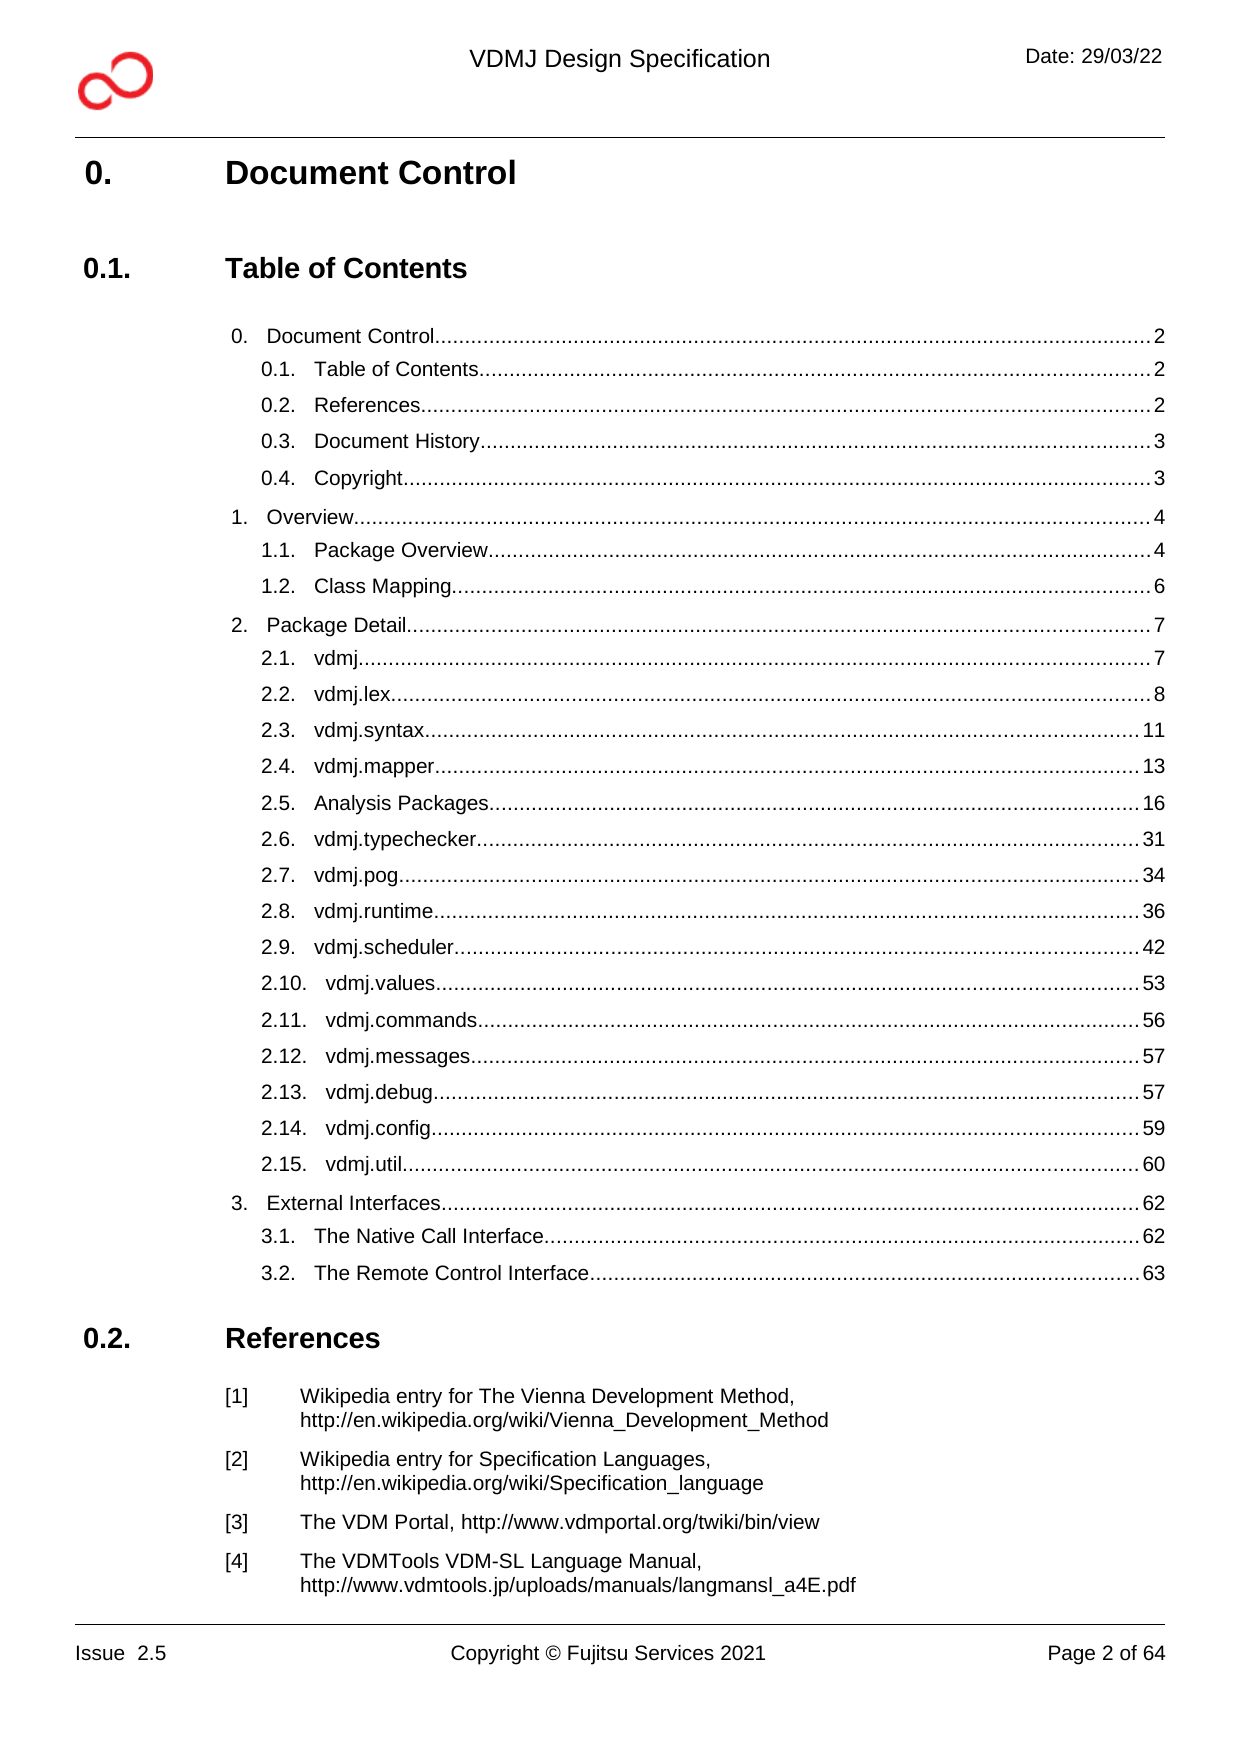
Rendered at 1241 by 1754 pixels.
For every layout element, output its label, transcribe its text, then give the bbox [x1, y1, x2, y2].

text 0.1. Table of Contents 2 [255, 357, 1165, 381]
text 2.15. vdmj.util 60 [255, 1152, 1165, 1176]
text 0.4. Copyright 3 [255, 466, 1165, 489]
text 2.10. vdmj.values 53 [255, 971, 1165, 995]
subtitle Document Control [75, 153, 1165, 191]
text 2.6. vdmj.typechecker 31 [255, 827, 1165, 851]
list The VDM Portal, http://www.vdmportal.org/twiki/bin/view [225, 1510, 1165, 1534]
text 2.2. vdmj.lex 8 [255, 682, 1165, 706]
text 2.11. vdmj.commands 56 [255, 1007, 1165, 1032]
text 0.2. References 2 [255, 393, 1165, 417]
text 1.2. Class Mapping 6 [255, 574, 1165, 598]
text 1.1. Package Overview 4 [255, 538, 1165, 562]
text 2. Package Detail 7 [225, 613, 1165, 637]
picture [78, 44, 153, 120]
text 0. Document Control 2 [225, 324, 1165, 348]
text 2.8. vdmj.runtime 36 [255, 899, 1165, 923]
text 2.3. vdmj.syntax 11 [255, 718, 1165, 742]
text 2.5. Analysis Packages 16 [255, 791, 1165, 815]
text 3. External Interfaces 62 [225, 1191, 1165, 1215]
text 2.12. vdmj.messages 57 [255, 1044, 1165, 1068]
list Wikipedia entry for Specification Languages, http://en.wikipedia.org/wiki/Specification_language [225, 1447, 1165, 1495]
text 2.1. vdmj 7 [255, 646, 1165, 670]
text 2.9. vdmj.scheduler 42 [255, 935, 1165, 959]
list Wikipedia entry for The Vienna Development Method, http://en.wikipedia.org/wiki/Vienna_Development_Method [225, 1384, 1165, 1432]
text 2.13. vdmj.debug 57 [255, 1080, 1165, 1104]
text 3.1. The Native Call Interface 62 [255, 1224, 1165, 1248]
subtitle References [75, 1321, 1165, 1354]
text 3.2. The Remote Control Interface 63 [255, 1260, 1165, 1284]
text 2.14. vdmj.config 59 [255, 1116, 1165, 1140]
text 1. Overview 4 [225, 504, 1165, 529]
list The VDMTools VDM-SL Language Manual, http://www.vdmtools.jp/uploads/manuals/langmansl_a4E.pdf [225, 1549, 1165, 1597]
text 2.4. vdmj.mapper 13 [255, 754, 1165, 778]
text 0.3. Document History 3 [255, 429, 1165, 453]
text 2.7. vdmj.pog 34 [255, 863, 1165, 887]
subtitle Table of Contents [75, 251, 1165, 285]
